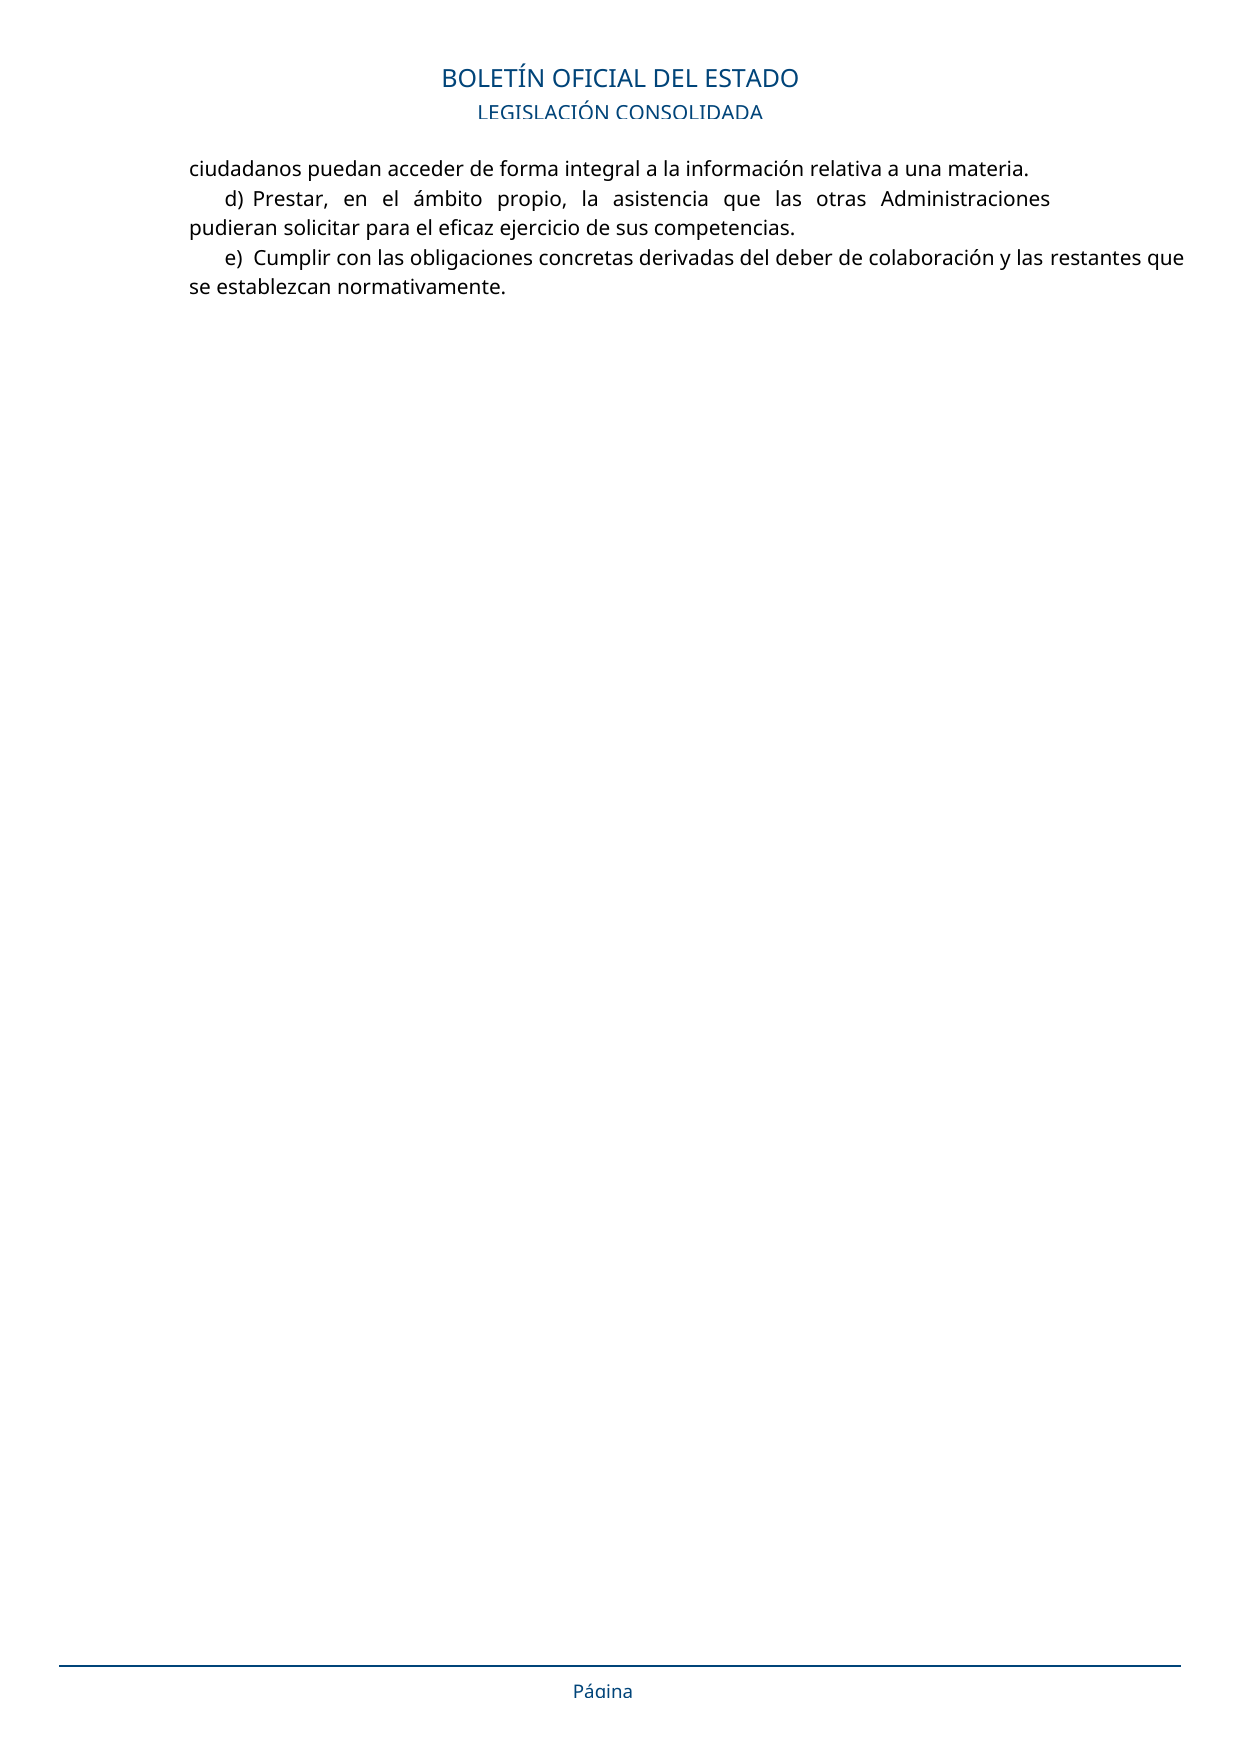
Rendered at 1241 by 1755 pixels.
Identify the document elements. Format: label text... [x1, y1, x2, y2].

list ciudadanos puedan acceder de forma integral a la información relativa a una materia. [189, 154, 1184, 183]
list Cumplir con las obligaciones concretas derivadas del deber de colaboración y las restantes que se establezcan normativamente. [189, 243, 1184, 300]
list Prestar, en el ámbito propio, la asistencia que las otras Administraciones pudieran solicitar para el eficaz ejercicio de sus competencias. [189, 184, 1052, 242]
